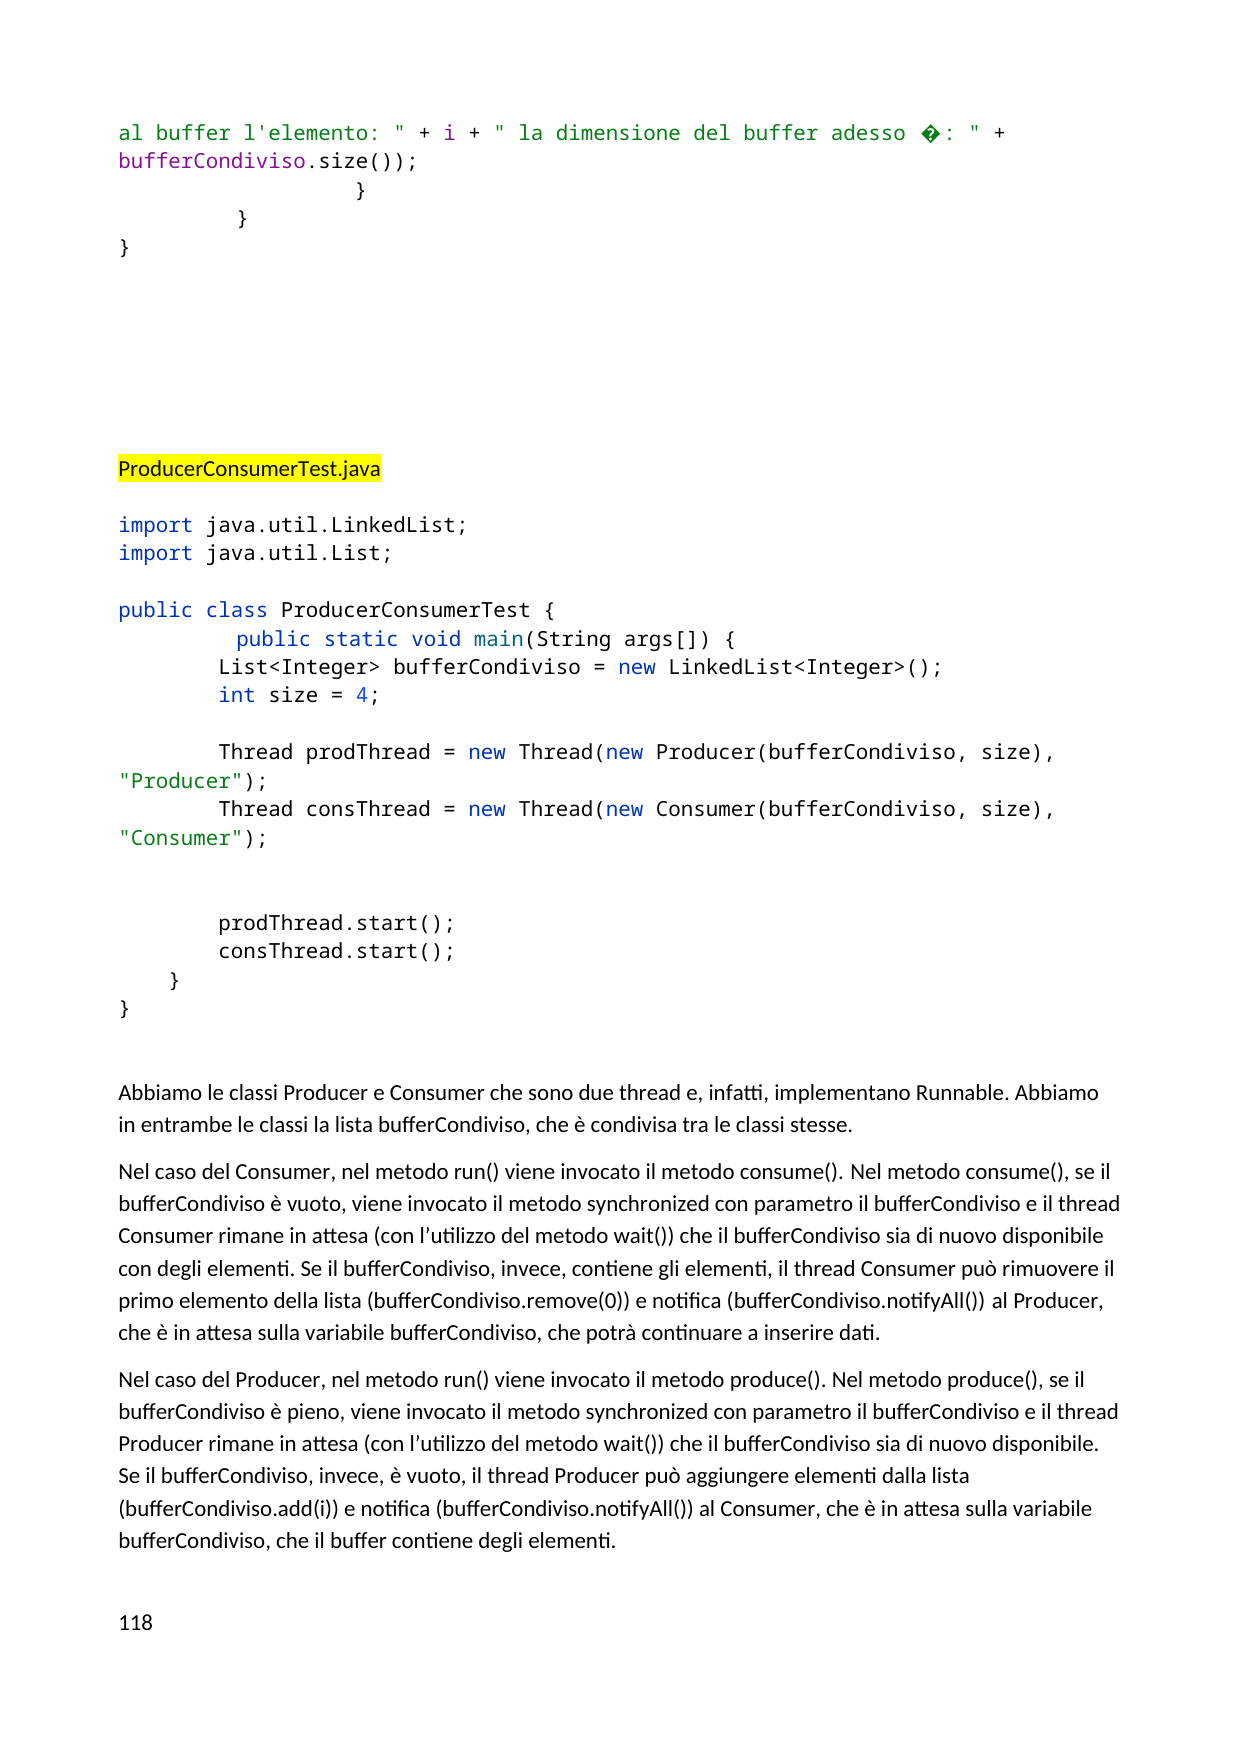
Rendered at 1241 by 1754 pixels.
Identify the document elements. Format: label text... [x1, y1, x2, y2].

text Nel caso del Producer, nel metodo run() viene invocato il metodo produce(). Nel metodo produce(), se il bufferCondiviso è pieno, viene invocato il metodo synchronized con parametro il bufferCondiviso e il thread Producer rimane in attesa (con l’utilizzo del metodo wait()) che il bufferCondiviso sia di nuovo disponibile. Se il bufferCondiviso, invece, è vuoto, il thread Producer può aggiungere elementi dalla lista (bufferCondiviso.add(i)) e notifica (bufferCondiviso.notifyAll()) al Consumer, che è in attesa sulla variabile bufferCondiviso, che il buffer contiene degli elementi. [118, 1365, 1122, 1554]
text import java.util.LinkedList; import java.util.List; public class ProducerConsumerTest { public static void main(String args[]) { List<Integer> bufferCondiviso = new LinkedList<Integer>(); int size = 4; Thread prodThread = new Thread(new Producer(bufferCondiviso, size), "Producer"); Thread consThread = new Thread(new Consumer(bufferCondiviso, size), "Consumer"); prodThread.start(); consThread.start(); } } [118, 510, 1122, 1022]
text Abbiamo le classi Producer e Consumer che sono due thread e, infatti, implementano Runnable. Abbiamo in entrambe le classi la lista bufferCondiviso, che è condivisa tra le classi stesse. [118, 1078, 1122, 1138]
text Nel caso del Consumer, nel metodo run() viene invocato il metodo consume(). Nel metodo consume(), se il bufferCondiviso è vuoto, viene invocato il metodo synchronized con parametro il bufferCondiviso e il thread Consumer rimane in attesa (con l’utilizzo del metodo wait()) che il bufferCondiviso sia di nuovo disponibile con degli elementi. Se il bufferCondiviso, invece, contiene gli elementi, il thread Consumer può rimuovere il primo elemento della lista (bufferCondiviso.remove(0)) e notifica (bufferCondiviso.notifyAll()) al Producer, che è in attesa sulla variabile bufferCondiviso, che potrà continuare a inserire dati. [118, 1157, 1122, 1346]
text al buffer l'elemento: " + i + " la dimensione del buffer adesso �: " + bufferCondiviso.size()); } } } [118, 118, 1122, 260]
text ProducerConsumerTest.java [118, 454, 1122, 482]
